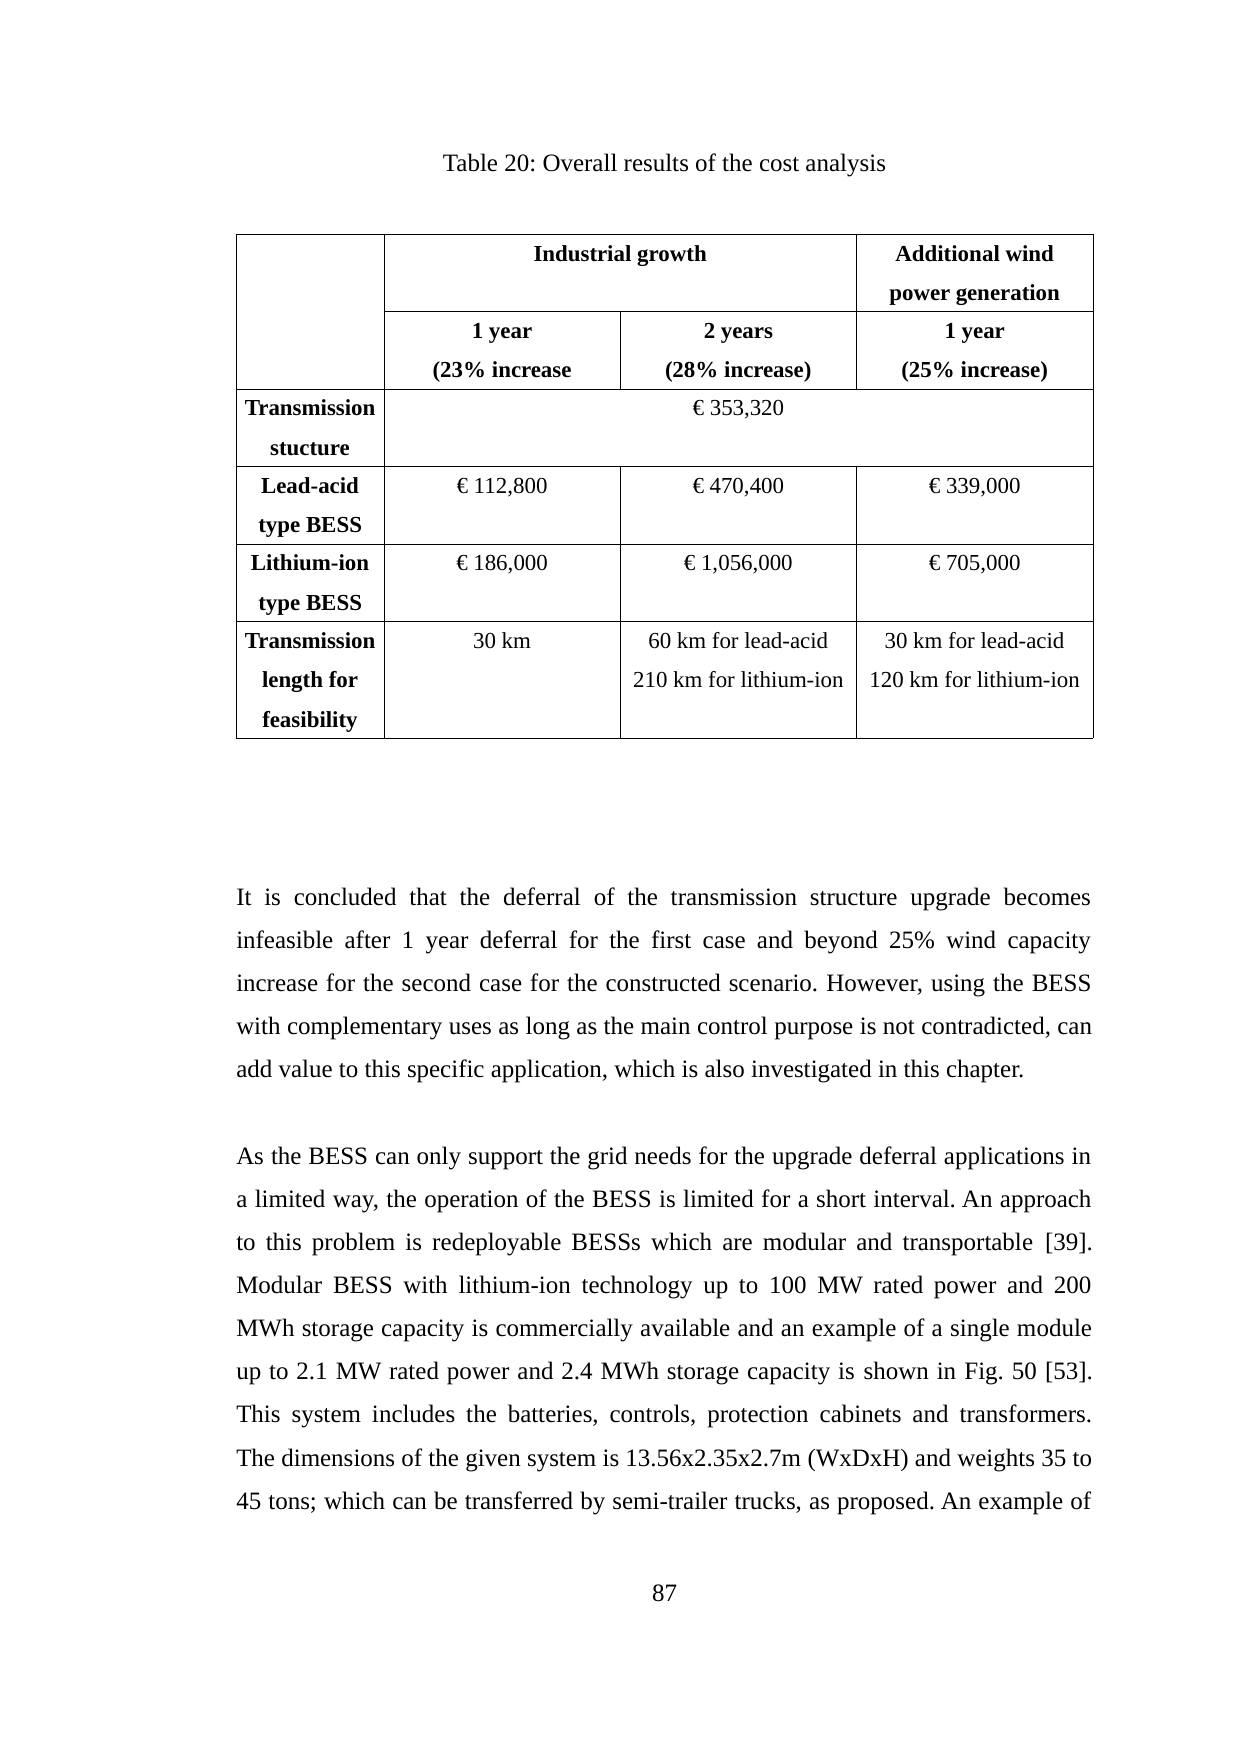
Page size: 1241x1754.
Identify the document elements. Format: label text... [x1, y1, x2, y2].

table_cell 60 km for lead-acid 210 km for lithium-ion [621, 622, 856, 738]
table_cell € 353,320 [385, 390, 1093, 466]
table_cell 1 year (23% increase [385, 312, 620, 389]
table_cell 1 year (25% increase) [857, 312, 1093, 389]
table_cell Lead-acid type BESS [237, 467, 384, 543]
table_cell € 1,056,000 [621, 545, 856, 621]
table_cell 2 years (28% increase) [621, 312, 856, 389]
table_header Industrial growth [385, 235, 856, 311]
table_cell Lithium-ion type BESS [237, 545, 384, 621]
table_cell € 470,400 [621, 467, 856, 543]
table_cell € 339,000 [857, 467, 1093, 543]
table_cell 30 km [385, 622, 620, 738]
text Table 20: Overall results of the cost analysis [236, 148, 1093, 176]
table_cell Transmission stucture [237, 390, 384, 466]
text As the BESS can only support the grid needs for the upgrade deferral applications in a limited way, the operation of the BESS is limited for a short interval. An approach to this problem is redeployable BESSs which are modular and transportable [39]⁠. Modular BESS with lithium-ion technology up to 100 MW rated power and 200 MWh storage capacity is commercially available and an example of a single module up to 2.1 MW rated power and 2.4 MWh storage capacity is shown in Fig. 50 [53]⁠. This system includes the batteries, controls, protection cabinets and transformers. The dimensions of the given system is 13.56x2.35x2.7m (WxDxH) and weights 35 to 45 tons; which can be transferred by semi-trailer trucks, as proposed. An example of [236, 1141, 1093, 1514]
table_cell € 186,000 [385, 545, 620, 621]
table_cell 30 km for lead-acid 120 km for lithium-ion [857, 622, 1093, 738]
table_cell € 705,000 [857, 545, 1093, 621]
table_cell Transmission length for feasibility [237, 622, 384, 738]
table_header Additional wind power generation [857, 235, 1093, 311]
text It is concluded that the deferral of the transmission structure upgrade becomes infeasible after 1 year deferral for the first case and beyond 25% wind capacity increase for the second case for the constructed scenario. However, using the BESS with complementary uses as long as the main control purpose is not contradicted, can add value to this specific application, which is also investigated in this chapter. [236, 882, 1093, 1083]
table_cell € 112,800 [385, 467, 620, 543]
table_header [237, 235, 384, 389]
